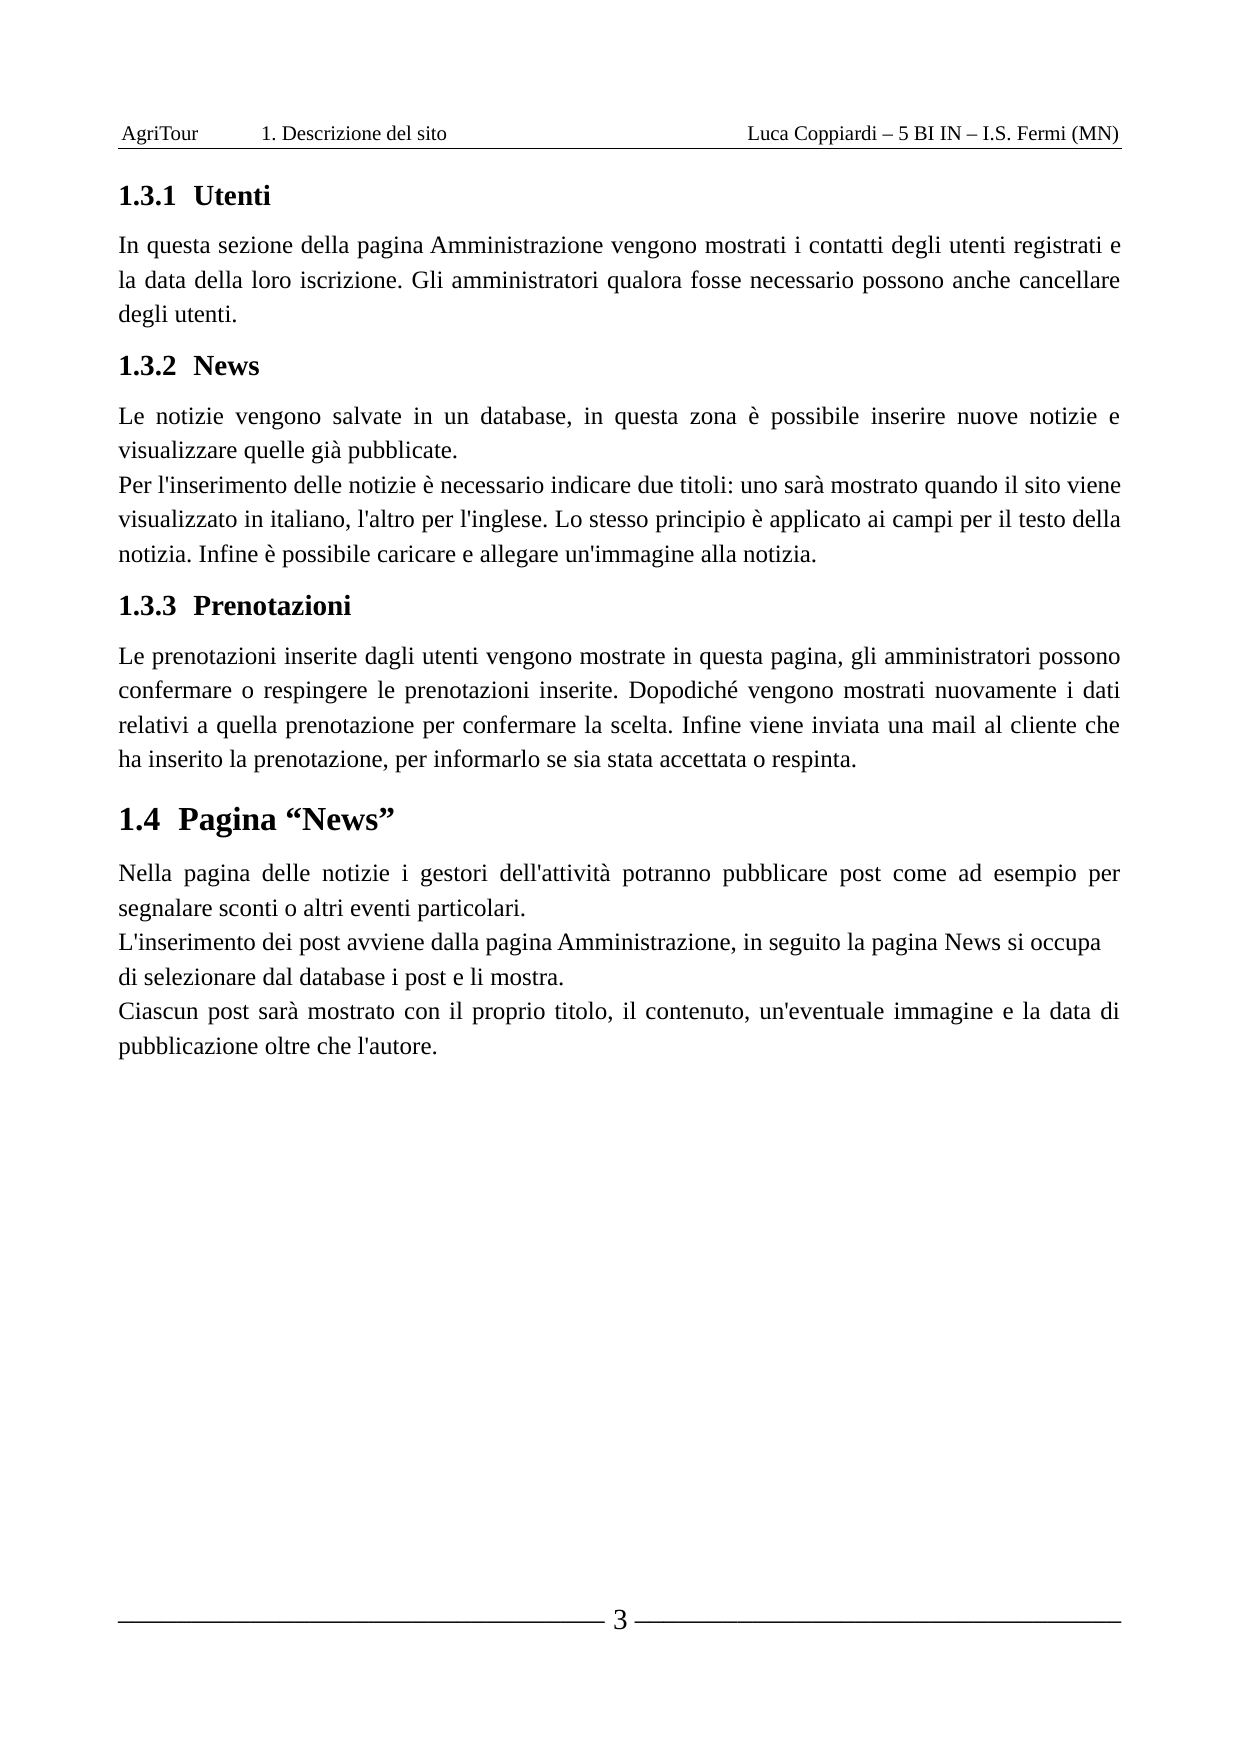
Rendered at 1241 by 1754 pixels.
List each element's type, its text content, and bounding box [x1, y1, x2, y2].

text Nella pagina delle notizie i gestori dell'attività potranno pubblicare post come ad esempio per segnalare sconti o altri eventi particolari. [118, 858, 1122, 922]
text Ciascun post sarà mostrato con il proprio titolo, il contenuto, un'eventuale immagine e la data di pubblicazione oltre che l'autore. [118, 996, 1122, 1059]
subtitle Pagina “News” [118, 799, 1122, 838]
text Per l'inserimento delle notizie è necessario indicare due titoli: uno sarà mostrato quando il sito viene visualizzato in italiano, l'altro per l'inglese. Lo stesso principio è applicato ai campi per il testo della notizia. Infine è possibile caricare e allegare un'immagine alla notizia. [118, 470, 1122, 568]
text Le notizie vengono salvate in un database, in questa zona è possibile inserire nuove notizie e visualizzare quelle già pubblicate. [118, 401, 1122, 464]
text di selezionare dal database i post e li mostra. [118, 962, 1122, 991]
text In questa sezione della pagina Amministrazione vengono mostrati i contatti degli utenti registrati e la data della loro iscrizione. Gli amministratori qualora fosse necessario possono anche cancellare degli utenti. [118, 230, 1122, 328]
subtitle Prenotazioni [118, 588, 1122, 622]
subtitle News [118, 348, 1122, 382]
subtitle Utenti [118, 178, 1122, 211]
text L'inserimento dei post avviene dalla pagina Amministrazione, in seguito la pagina News si occupa [118, 927, 1122, 956]
text Le prenotazioni inserite dagli utenti vengono mostrate in questa pagina, gli amministratori possono confermare o respingere le prenotazioni inserite. Dopodiché vengono mostrati nuovamente i dati relativi a quella prenotazione per confermare la scelta. Infine viene inviata una mail al cliente che ha inserito la prenotazione, per informarlo se sia stata accettata o respinta. [118, 641, 1122, 773]
